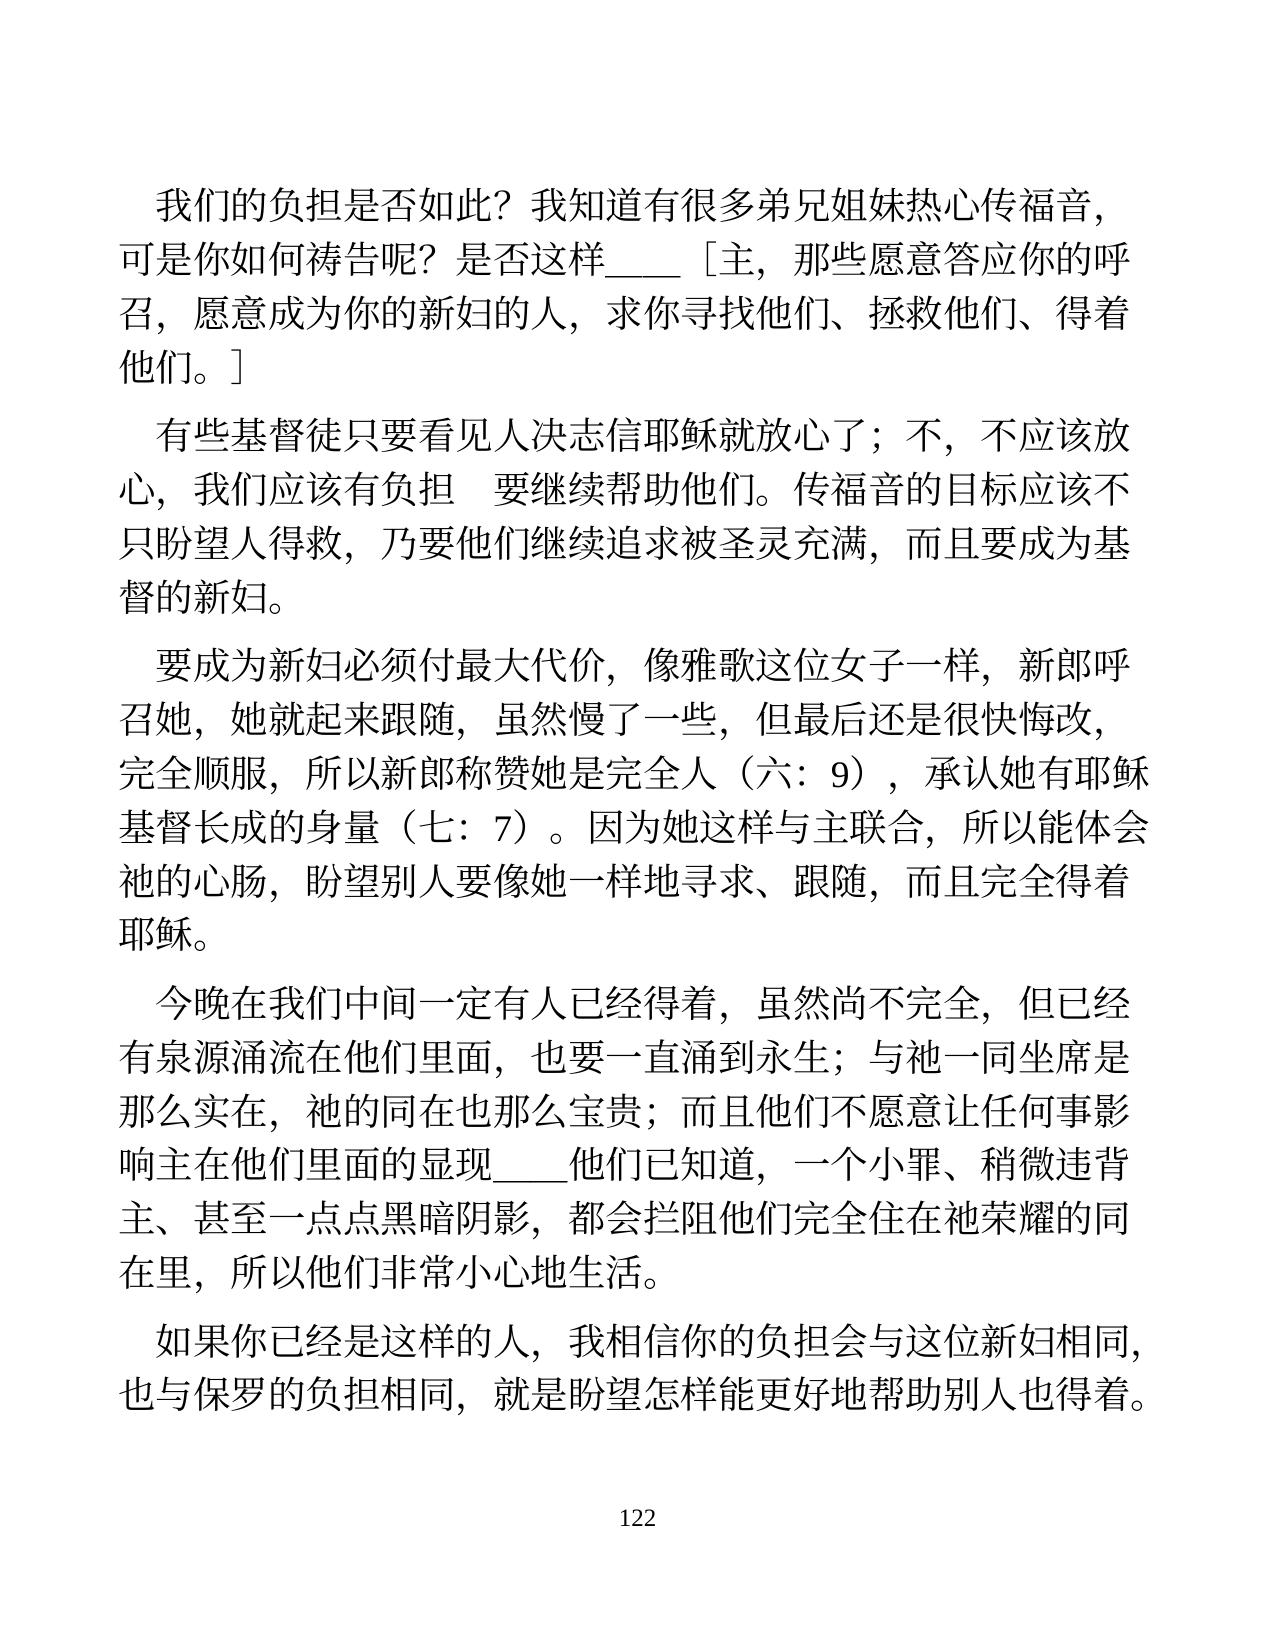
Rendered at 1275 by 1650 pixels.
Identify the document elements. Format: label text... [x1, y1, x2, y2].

text 我们的负担是否如此？我知道有很多弟兄姐妹热心传福音，可是你如何祷告呢？是否这样＿＿［主，那些愿意答应你的呼召，愿意成为你的新妇的人，求你寻找他们、拯救他们、得着他们。］ [118, 176, 1157, 392]
text 要成为新妇必须付最大代价，像雅歌这位女子一样，新郎呼召她，她就起来跟随，虽然慢了一些，但最后还是很快悔改，完全顺服，所以新郎称赞她是完全人（六：9），承认她有耶稣基督长成的身量（七：7）。因为她这样与主联合，所以能体会祂的心肠，盼望别人要像她一样地寻求、跟随，而且完全得着耶稣。 [118, 636, 1157, 959]
text 如果你已经是这样的人，我相信你的负担会与这位新妇相同，也与保罗的负担相同，就是盼望怎样能更好地帮助别人也得着。 [118, 1312, 1157, 1419]
text 有些基督徒只要看见人决志信耶稣就放心了；不，不应该放心，我们应该有负担 要继续帮助他们。传福音的目标应该不只盼望人得救，乃要他们继续追求被圣灵充满，而且要成为基督的新妇。 [118, 406, 1157, 622]
text 今晚在我们中间一定有人已经得着，虽然尚不完全，但已经有泉源涌流在他们里面，也要一直涌到永生；与祂一同坐席是那么实在，祂的同在也那么宝贵；而且他们不愿意让任何事影响主在他们里面的显现＿＿他们已知道，一个小罪、稍微违背主、甚至一点点黑暗阴影，都会拦阻他们完全住在祂荣耀的同在里，所以他们非常小心地生活。 [118, 974, 1157, 1297]
